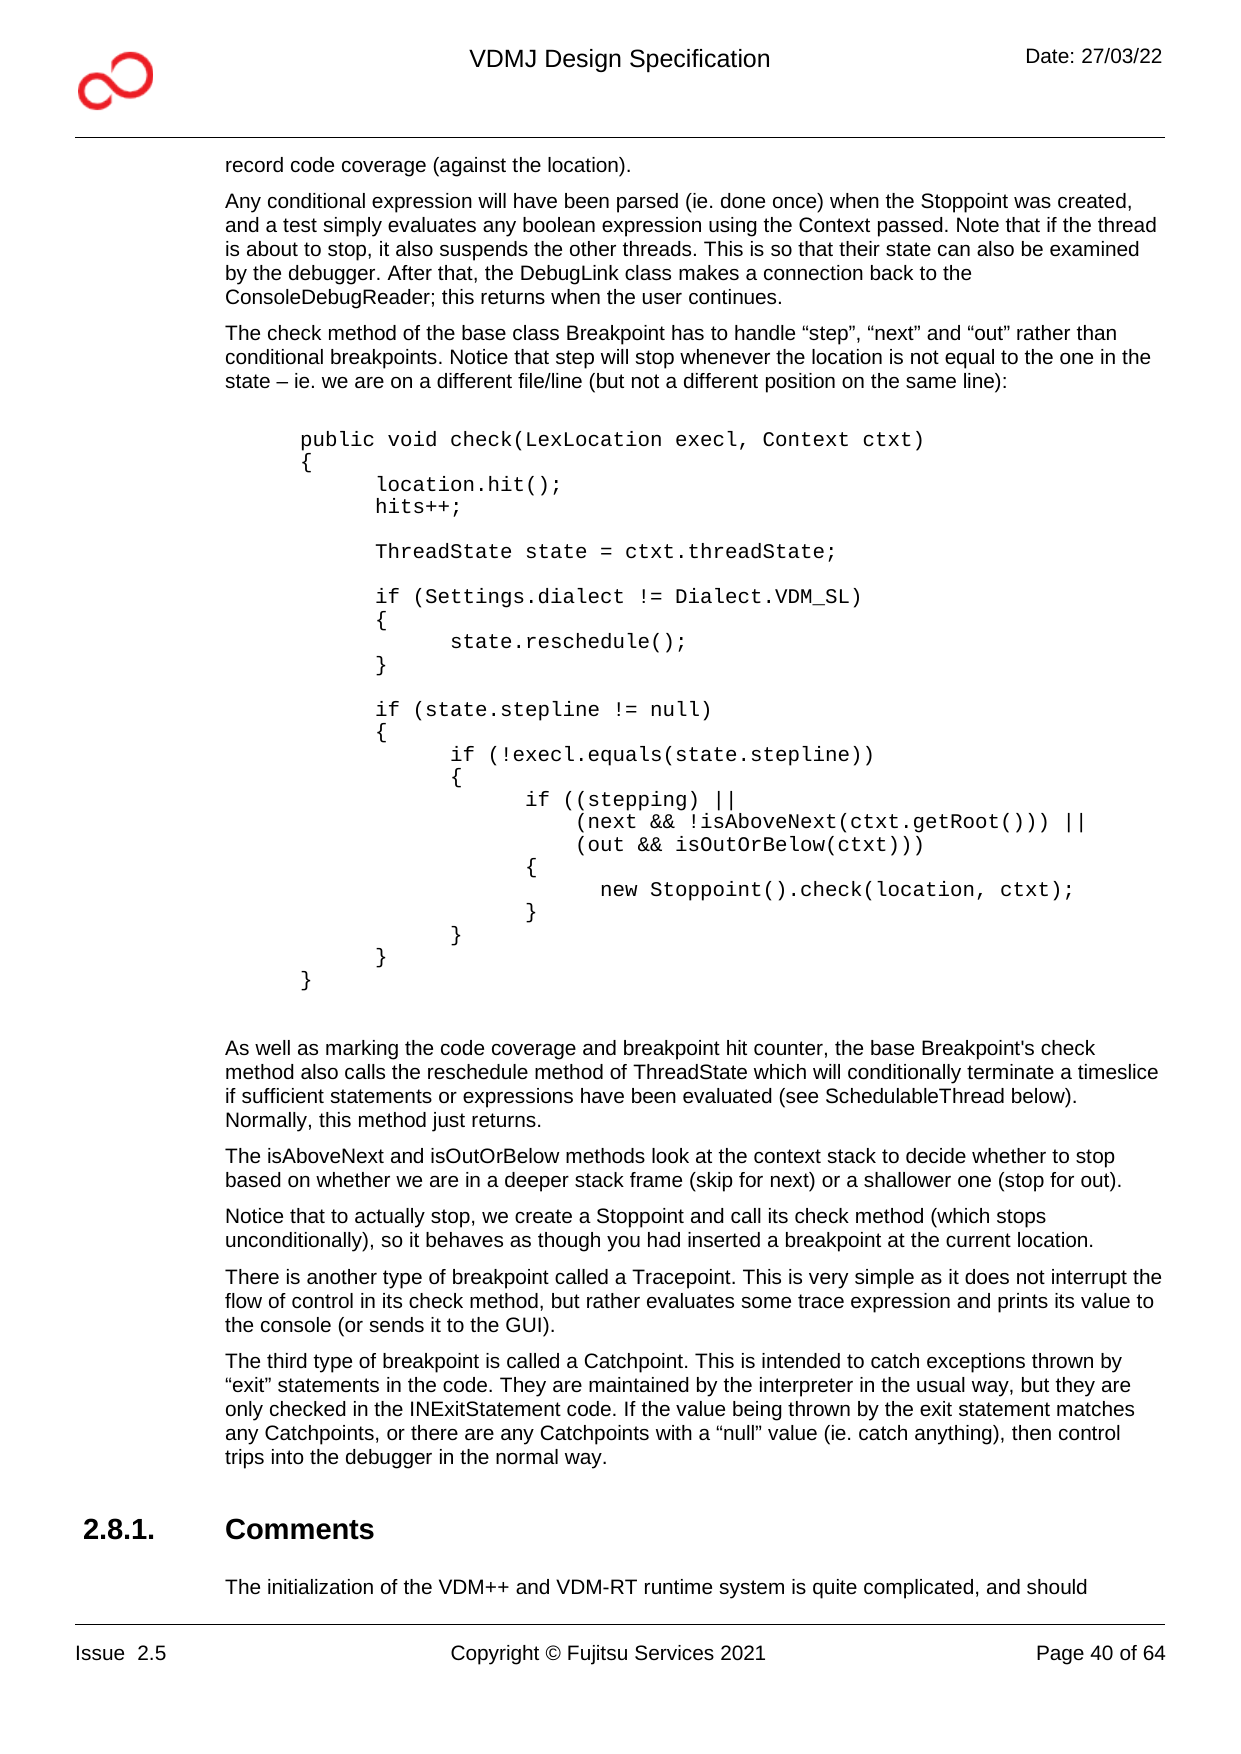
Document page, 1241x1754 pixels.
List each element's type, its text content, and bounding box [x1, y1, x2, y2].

text Any conditional expression will have been parsed (ie. done once) when the Stoppoint was created, and a test simply evaluates any boolean expression using the Context passed. Note that if the thread is about to stop, it also suspends the other threads. This is so that their state can also be examined by the debugger. After that, the DebugLink class makes a connection back to the ConsoleDebugReader; this returns when the user continues. [225, 189, 1165, 309]
text } [225, 968, 1165, 991]
text public void check(LexLocation execl, Context ctxt) [225, 428, 1165, 451]
text if ((stepping) || [225, 788, 1165, 811]
text new Stoppoint().check(location, ctxt); [225, 878, 1165, 901]
text Notice that to actually stop, we create a Stoppoint and call its check method (which stops unconditionally), so it behaves as though you had inserted a breakpoint at the current location. [225, 1205, 1165, 1253]
text The isAboveNext and isOutOrBelow methods look at the context stack to decide whether to stop based on whether we are in a deeper stack frame (skip for next) or a shallower one (stop for out). [225, 1144, 1165, 1192]
text { [225, 766, 1165, 788]
text ThreadState state = ctxt.threadState; [225, 541, 1165, 563]
text The check method of the base class Breakpoint has to handle “step”, “next” and “out” rather than conditional breakpoints. Notice that step will stop whenever the location is not equal to the one in the state – ie. we are on a different file/line (but not a different position on the same line): [225, 322, 1165, 393]
text } [225, 653, 1165, 676]
text state.reschedule(); [225, 631, 1165, 653]
text hits++; [225, 496, 1165, 518]
text The third type of breakpoint is called a Catchpoint. This is intended to catch exceptions thrown by “exit” statements in the code. They are maintained by the interpreter in the usual way, but they are only checked in the INExitStatement code. If the value being thrown by the exit statement matches any Catchpoints, or there are any Catchpoints with a “null” value (ie. catch anything), then control trips into the debugger in the normal way. [225, 1349, 1165, 1469]
subtitle Comments [75, 1512, 1165, 1545]
text { [225, 856, 1165, 878]
text (next && !isAboveNext(ctxt.getRoot())) || [225, 811, 1165, 833]
text { [225, 721, 1165, 743]
text if (!execl.equals(state.stepline)) [225, 743, 1165, 766]
text There is another type of breakpoint called a Tracepoint. This is very simple as it does not interrupt the flow of control in its check method, but rather evaluates some trace expression and prints its value to the console (or sends it to the GUI). [225, 1265, 1165, 1337]
text location.hit(); [225, 473, 1165, 496]
text record code coverage (against the location). [225, 153, 1165, 177]
text if (Settings.dialect != Dialect.VDM_SL) [225, 586, 1165, 608]
text The initialization of the VDM++ and VDM-RT runtime system is quite complicated, and should [225, 1575, 1165, 1599]
text { [225, 608, 1165, 631]
text } [225, 901, 1165, 923]
text (out && isOutOrBelow(ctxt))) [225, 833, 1165, 856]
text } [225, 946, 1165, 968]
text { [225, 451, 1165, 473]
text } [225, 923, 1165, 946]
picture [78, 44, 153, 120]
text As well as marking the code coverage and breakpoint hit counter, the base Breakpoint's check method also calls the reschedule method of ThreadState which will conditionally terminate a timeslice if sufficient statements or expressions have been evaluated (see SchedulableThread below). Normally, this method just returns. [225, 1036, 1165, 1132]
text if (state.stepline != null) [225, 698, 1165, 721]
